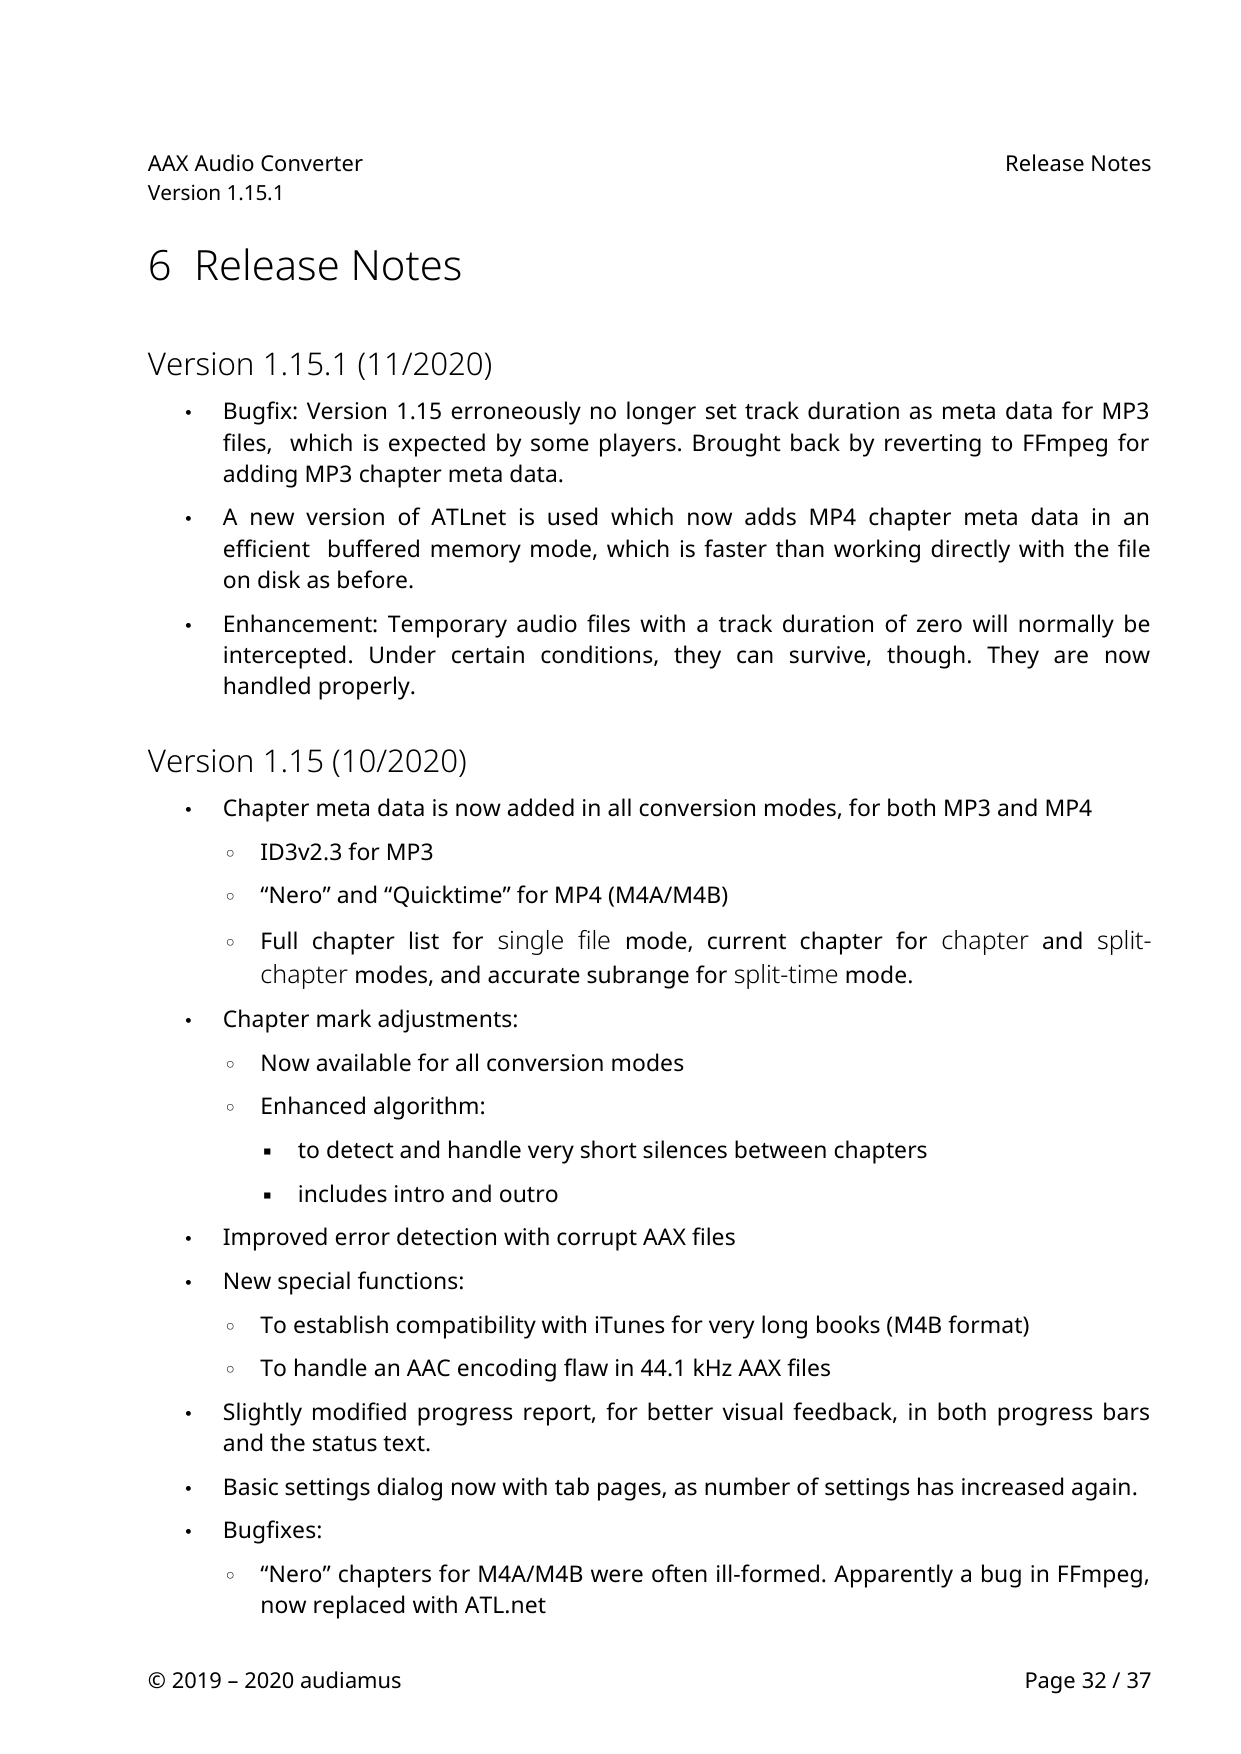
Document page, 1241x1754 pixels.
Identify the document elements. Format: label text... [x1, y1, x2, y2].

list Now available for all conversion modes [223, 1047, 1152, 1078]
list ID3v2.3 for MP3 [223, 835, 1152, 867]
list Improved error detection with corrupt AAX files [185, 1221, 1152, 1252]
list New special functions: [185, 1265, 1152, 1296]
list Enhanced algorithm: [223, 1090, 1152, 1122]
list to detect and handle very short silences between chapters [260, 1134, 1152, 1165]
list Enhancement: Temporary audio files with a track duration of zero will normally be intercepted. Under certain conditions, they can survive, though. They are now handled properly. [185, 607, 1152, 701]
list Chapter mark adjustments: [185, 1003, 1152, 1034]
list Slightly modified progress report, for better visual feedback, in both progress bars and the status text. [185, 1396, 1152, 1458]
list includes intro and outro [260, 1178, 1152, 1209]
list A new version of ATLnet is used which now adds MP4 chapter meta data in an efficient buffered memory mode, which is faster than working directly with the file on disk as before. [185, 501, 1152, 595]
subtitle Release Notes [148, 235, 1152, 292]
list To handle an AAC encoding flaw in 44.1 kHz AAX files [223, 1352, 1152, 1383]
subtitle Version 1.15 (10/2020) [148, 738, 1152, 781]
list Basic settings dialog now with tab pages, as number of settings has increased again. [185, 1471, 1152, 1502]
subtitle Version 1.15.1 (11/2020) [148, 342, 1152, 384]
list Bugfixes: [185, 1514, 1152, 1546]
list Bugfix: Version 1.15 erroneously no longer set track duration as meta data for MP3 files, which is expected by some players. Brought back by reverting to FFmpeg for adding MP3 chapter meta data. [185, 395, 1152, 489]
list “Nero” and “Quicktime” for MP4 (M4A/M4B) [223, 879, 1152, 910]
list Full chapter list for single file mode, current chapter for chapter and split-chapter modes, and accurate subrange for split-time mode. [223, 923, 1152, 991]
list To establish compatibility with iTunes for very long books (M4B format) [223, 1308, 1152, 1340]
list Chapter meta data is now added in all conversion modes, for both MP3 and MP4 [185, 792, 1152, 823]
list “Nero” chapters for M4A/M4B were often ill-formed. Apparently a bug in FFmpeg, now replaced with ATL.net [223, 1558, 1152, 1621]
